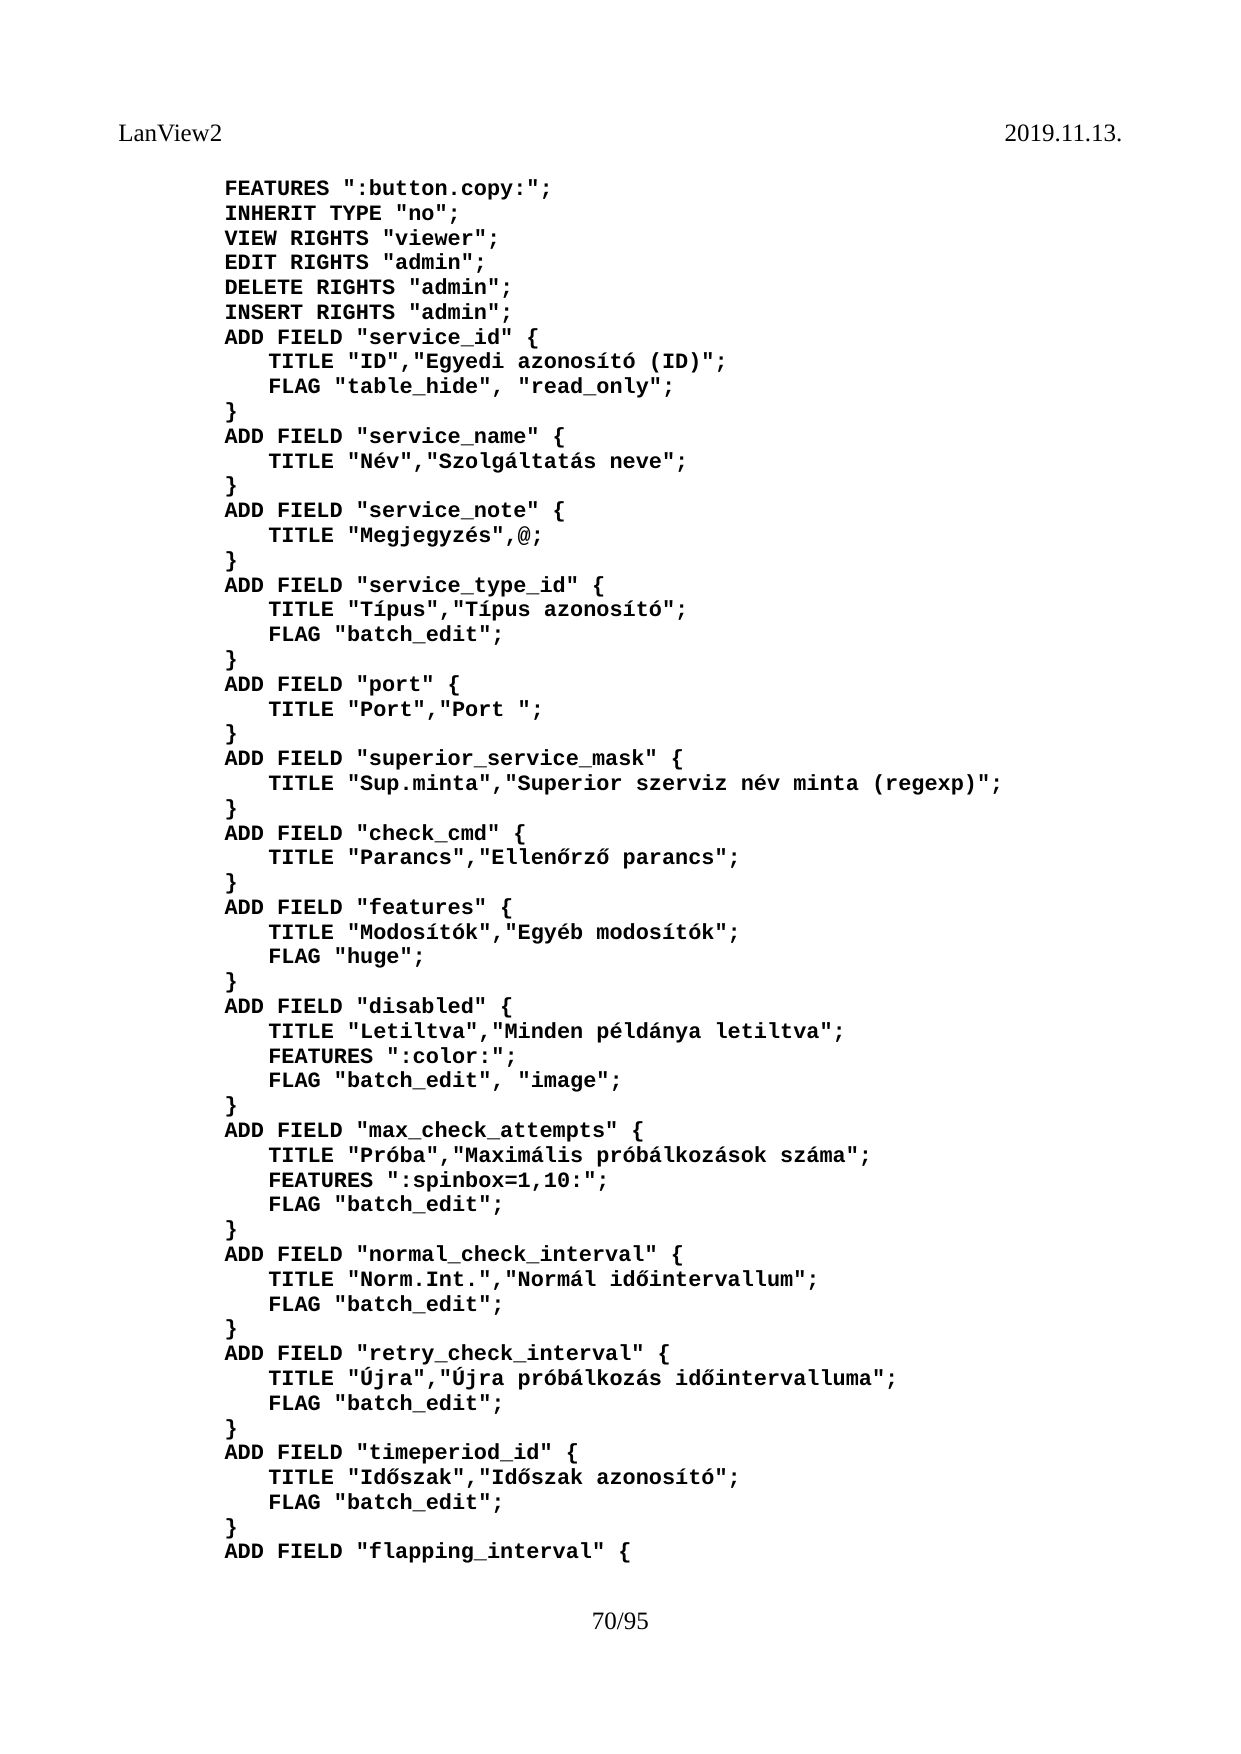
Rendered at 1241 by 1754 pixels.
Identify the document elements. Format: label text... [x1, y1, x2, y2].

text } [177, 549, 1122, 574]
text ADD FIELD "features" { TITLE "Modosítók","Egyéb modosítók"; FLAG "huge"; } [177, 896, 1122, 995]
text ADD FIELD "service_id" { TITLE "ID","Egyedi azonosító (ID)"; FLAG "table_hide", "read_only"; } [177, 326, 1122, 425]
text ADD FIELD "service_name" { TITLE "Név","Szolgáltatás neve"; } [177, 425, 1122, 499]
text ADD FIELD "max_check_attempts" { TITLE "Próba","Maximális próbálkozások száma"; FEATURES ":spinbox=1,10:"; FLAG "batch_edit"; } [177, 1119, 1122, 1243]
text ADD FIELD "flapping_interval" { [177, 1541, 1122, 1565]
text FEATURES ":button.copy:"; INHERIT TYPE "no"; VIEW RIGHTS "viewer"; EDIT RIGHTS "admin"; DELETE RIGHTS "admin"; INSERT RIGHTS "admin"; [177, 177, 1122, 326]
text ADD FIELD "timeperiod_id" { TITLE "Időszak","Időszak azonosító"; FLAG "batch_edit"; } [177, 1441, 1122, 1541]
text ADD FIELD "superior_service_mask" { TITLE "Sup.minta","Superior szerviz név minta (regexp)"; } [177, 747, 1122, 822]
text ADD FIELD "service_type_id" { TITLE "Típus","Típus azonosító"; FLAG "batch_edit"; } [177, 574, 1122, 673]
text ADD FIELD "service_note" { TITLE "Megjegyzés",@; [177, 499, 1122, 549]
text ADD FIELD "disabled" { TITLE "Letiltva","Minden példánya letiltva"; FEATURES ":color:"; FLAG "batch_edit", "image"; } [177, 995, 1122, 1119]
text ADD FIELD "port" { TITLE "Port","Port "; } [177, 673, 1122, 747]
text ADD FIELD "check_cmd" { TITLE "Parancs","Ellenőrző parancs"; } [177, 822, 1122, 896]
text ADD FIELD "normal_check_interval" { TITLE "Norm.Int.","Normál időintervallum"; FLAG "batch_edit"; } [177, 1243, 1122, 1342]
text ADD FIELD "retry_check_interval" { TITLE "Újra","Újra próbálkozás időintervalluma"; FLAG "batch_edit"; } [177, 1342, 1122, 1441]
